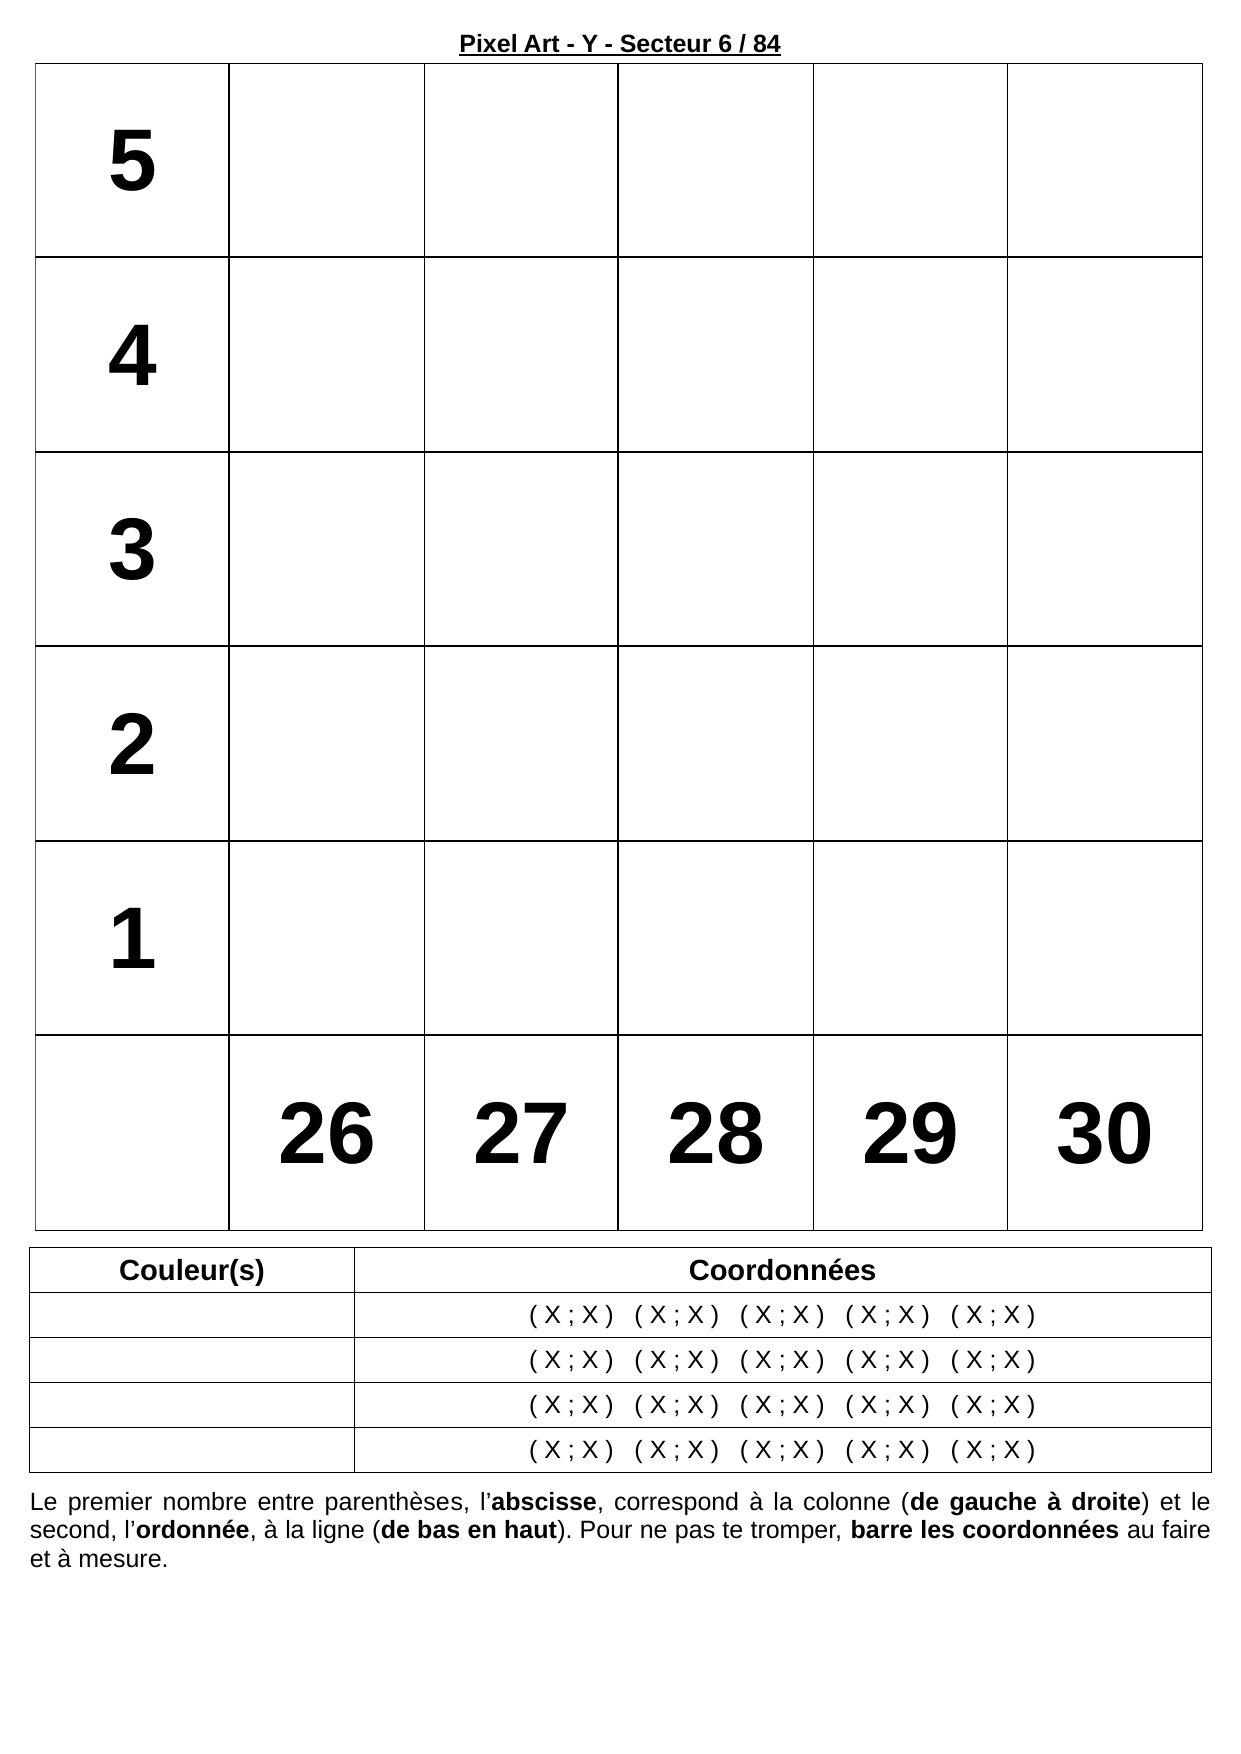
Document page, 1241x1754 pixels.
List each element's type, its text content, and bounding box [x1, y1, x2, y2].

table_cell [30, 1383, 354, 1427]
table_header Coordonnées [355, 1248, 1211, 1292]
table_cell ( X ; X ) ( X ; X ) ( X ; X ) ( X ; X ) ( X ; X ) [355, 1338, 1211, 1382]
table_cell [30, 1428, 354, 1472]
text Le premier nombre entre parenthèses, l’abscisse, correspond à la colonne (de gauche à droite) et le second, l’ordonnée, à la ligne (de bas en haut). Pour ne pas te tromper, barre les coordonnées au faire et à mesure. [29, 1487, 1211, 1573]
table_cell [30, 1293, 354, 1337]
table_cell ( X ; X ) ( X ; X ) ( X ; X ) ( X ; X ) ( X ; X ) [355, 1383, 1211, 1427]
table_cell ( X ; X ) ( X ; X ) ( X ; X ) ( X ; X ) ( X ; X ) [355, 1428, 1211, 1472]
text Pixel Art - Y - Secteur 6 / 84 [29, 29, 1211, 58]
table_cell [30, 1338, 354, 1382]
table_header Couleur(s) [30, 1248, 354, 1292]
table_cell ( X ; X ) ( X ; X ) ( X ; X ) ( X ; X ) ( X ; X ) [355, 1293, 1211, 1337]
